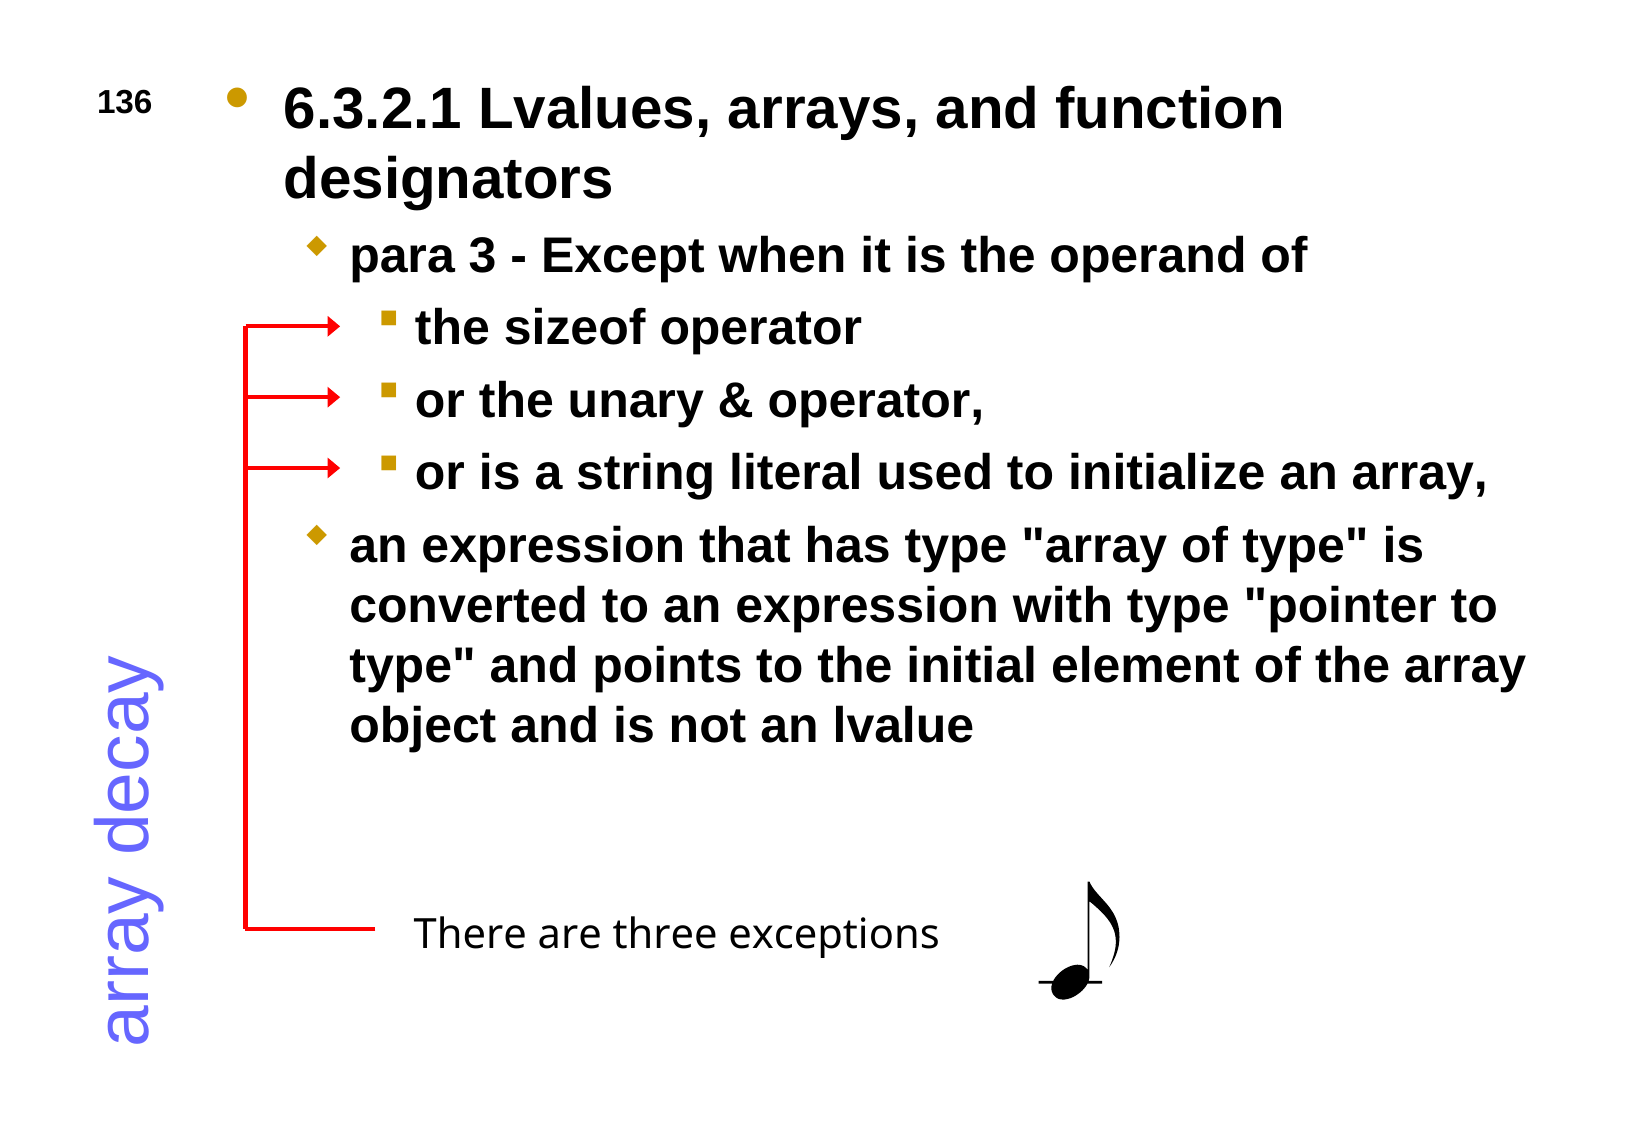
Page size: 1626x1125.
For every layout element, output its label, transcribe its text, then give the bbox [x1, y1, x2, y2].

text_box [1038, 881, 1120, 1000]
list 6.3.2.1 Lvalues, arrays, and function designators para 3 - Except when it is the operand of the sizeof operator or the unary & operator, or is a string literal used to initialize an array, an expression that has type "array of type" is converted to an expression with type "pointer to type" and points to the initial element of the array object and is not an lvalue [212, 62, 1550, 1063]
text_box There are three exceptions [398, 898, 1038, 965]
title array decay [50, 187, 188, 1063]
